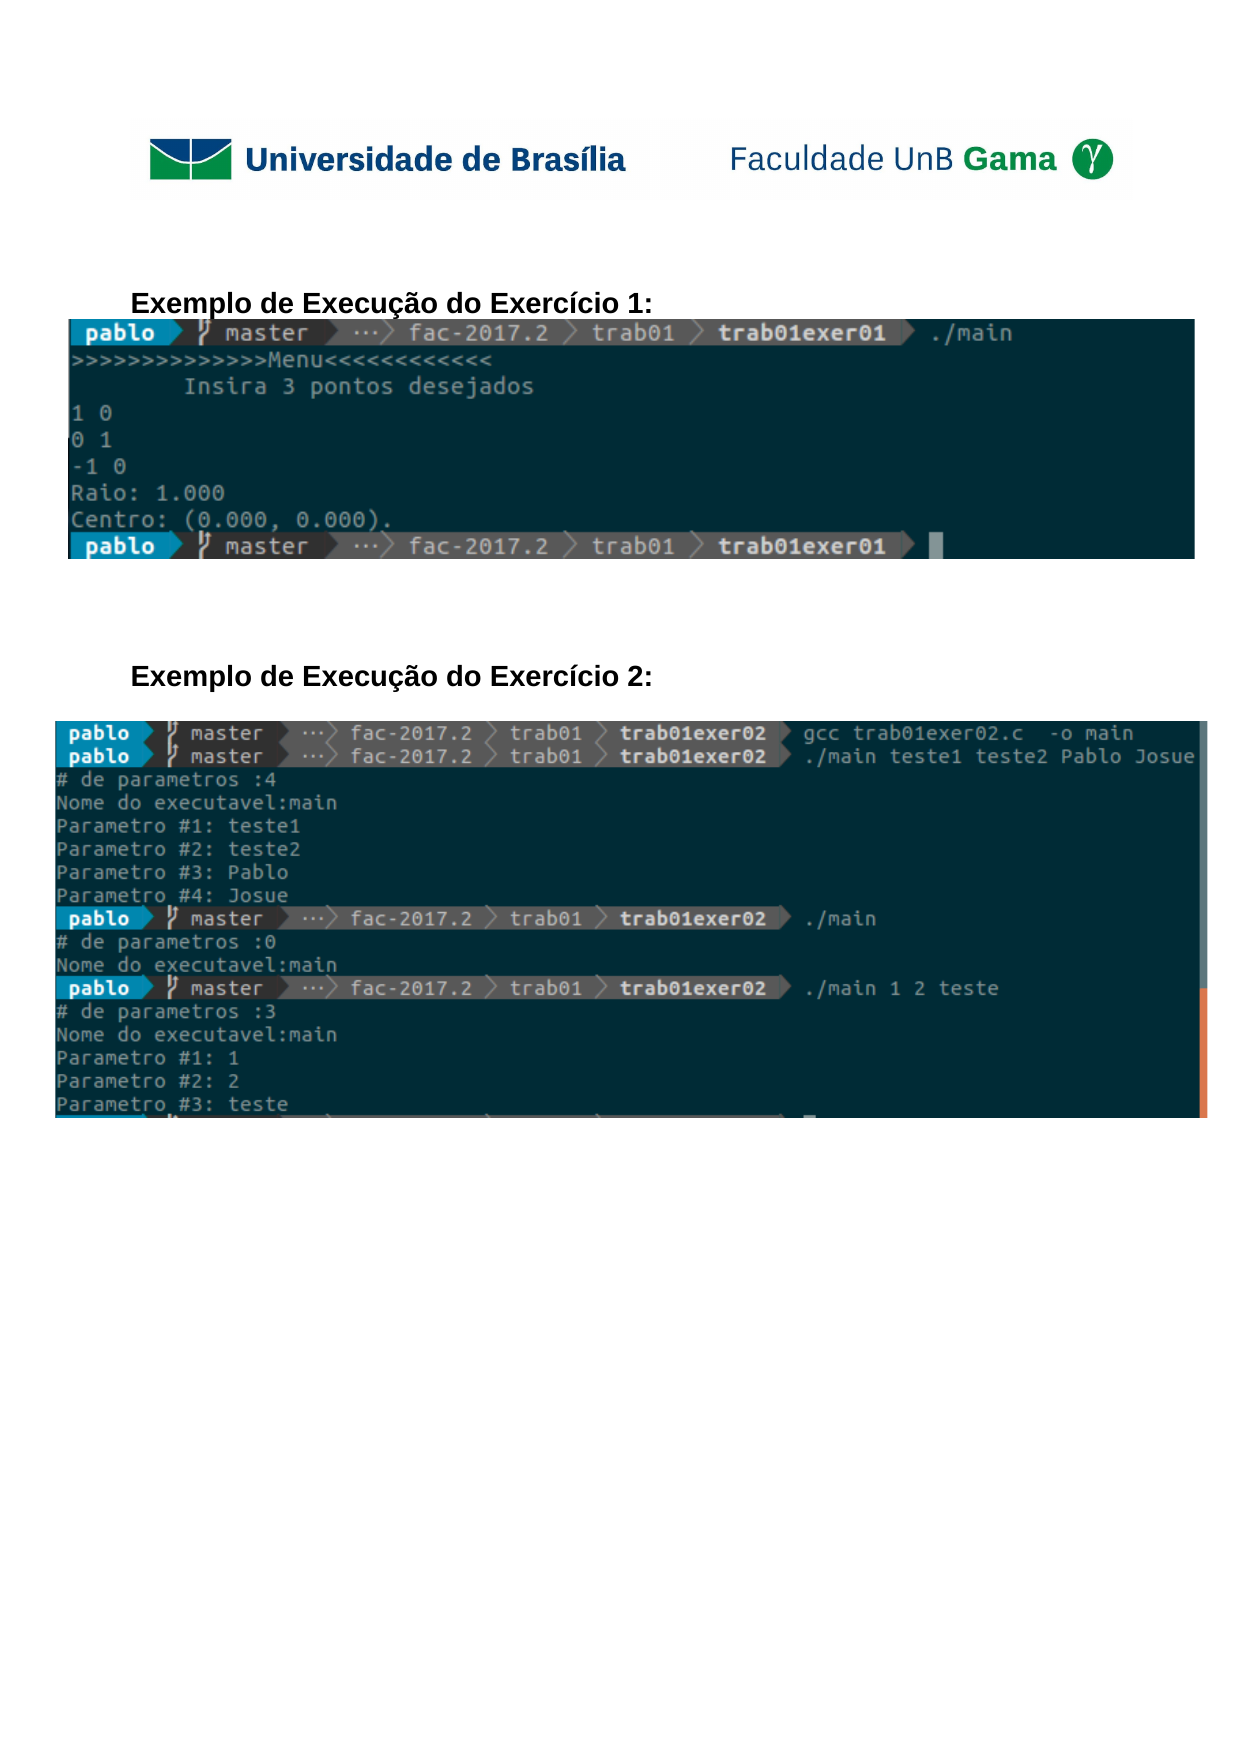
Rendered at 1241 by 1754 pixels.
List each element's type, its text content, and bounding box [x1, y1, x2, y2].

picture [58, 843, 67, 855]
picture [106, 845, 128, 856]
picture [94, 869, 103, 879]
picture [155, 1077, 166, 1087]
picture [101, 328, 111, 340]
picture [241, 1100, 251, 1111]
picture [230, 961, 238, 971]
picture [132, 938, 140, 948]
picture [119, 776, 129, 790]
picture [180, 866, 190, 879]
picture [206, 776, 214, 786]
picture [290, 961, 312, 971]
picture [312, 382, 337, 398]
picture [131, 799, 141, 809]
picture [155, 1031, 165, 1041]
picture [94, 1077, 103, 1087]
picture [83, 845, 91, 855]
picture [101, 515, 111, 527]
picture [142, 328, 155, 340]
picture [829, 753, 851, 763]
picture [241, 822, 251, 832]
picture [58, 1051, 67, 1064]
picture [102, 432, 111, 447]
picture [144, 869, 152, 879]
picture [855, 726, 863, 740]
picture [107, 749, 116, 763]
picture [144, 721, 791, 767]
picture [58, 1098, 67, 1111]
picture [817, 729, 826, 740]
picture [131, 961, 141, 971]
picture [82, 985, 91, 995]
picture [230, 1097, 238, 1111]
picture [879, 729, 888, 740]
picture [805, 729, 814, 744]
picture [106, 1077, 128, 1087]
picture [1014, 749, 1022, 763]
picture [298, 355, 308, 367]
picture [73, 355, 84, 365]
picture [230, 1008, 238, 1018]
picture [467, 377, 475, 398]
picture [159, 485, 167, 500]
picture [439, 355, 449, 365]
picture [144, 938, 152, 948]
picture [55, 796, 103, 809]
picture [144, 822, 152, 832]
picture [241, 845, 251, 856]
picture [193, 866, 201, 879]
picture [1038, 750, 1047, 763]
picture [155, 845, 166, 856]
picture [214, 382, 224, 394]
picture [171, 319, 915, 346]
picture [927, 729, 937, 740]
picture [340, 355, 350, 365]
picture [70, 869, 79, 879]
picture [230, 799, 238, 809]
picture [382, 356, 393, 365]
picture [988, 753, 998, 763]
picture [168, 799, 177, 809]
picture [241, 869, 250, 879]
picture [1087, 747, 1097, 763]
picture [466, 355, 477, 365]
picture [129, 537, 140, 554]
picture [94, 938, 104, 948]
picture [230, 842, 238, 856]
picture [106, 1054, 128, 1064]
picture [144, 776, 152, 786]
picture [958, 328, 983, 340]
picture [254, 1100, 263, 1111]
picture [170, 509, 915, 559]
picture [144, 1008, 152, 1018]
picture [74, 405, 83, 420]
picture [70, 845, 79, 856]
picture [95, 892, 103, 902]
picture [118, 956, 128, 971]
picture [214, 355, 224, 365]
picture [231, 1051, 238, 1064]
picture [82, 753, 91, 763]
picture [180, 961, 201, 971]
picture [106, 869, 128, 879]
picture [199, 355, 210, 365]
picture [119, 1008, 129, 1022]
picture [95, 1054, 103, 1064]
picture [114, 488, 126, 500]
picture [976, 727, 986, 740]
picture [266, 957, 275, 971]
picture [278, 845, 287, 856]
picture [115, 536, 126, 554]
picture [481, 355, 491, 365]
picture [193, 1004, 201, 1018]
picture [115, 355, 126, 365]
picture [155, 961, 165, 971]
picture [86, 515, 97, 527]
picture [83, 1077, 91, 1087]
picture [119, 753, 129, 763]
picture [119, 915, 129, 925]
picture [1075, 753, 1084, 763]
picture [106, 1100, 128, 1111]
picture [115, 322, 127, 340]
picture [192, 799, 201, 809]
picture [952, 729, 961, 740]
picture [155, 1100, 166, 1111]
picture [144, 975, 791, 999]
picture [83, 822, 91, 832]
picture [410, 376, 421, 394]
picture [132, 1074, 140, 1087]
picture [230, 1075, 238, 1087]
picture [829, 729, 838, 740]
picture [829, 984, 851, 995]
picture [95, 910, 104, 925]
picture [480, 382, 491, 394]
picture [101, 542, 111, 554]
picture [254, 892, 263, 902]
picture [142, 515, 154, 527]
picture [1001, 328, 1012, 340]
picture [328, 799, 336, 809]
picture [70, 1054, 79, 1064]
picture [954, 750, 961, 763]
picture [144, 1100, 152, 1111]
picture [119, 938, 129, 952]
picture [94, 1100, 103, 1111]
picture [928, 749, 936, 763]
picture [187, 379, 195, 394]
picture [142, 542, 155, 554]
picture [180, 843, 190, 855]
picture [989, 727, 998, 740]
picture [267, 1097, 275, 1111]
picture [72, 485, 83, 500]
picture [132, 1051, 140, 1064]
picture [205, 961, 214, 971]
picture [1200, 721, 1208, 1118]
picture [424, 382, 435, 394]
picture [230, 1031, 238, 1041]
picture [891, 724, 913, 740]
picture [952, 985, 961, 995]
picture [95, 747, 105, 763]
picture [312, 355, 322, 367]
picture [367, 382, 380, 394]
picture [410, 356, 421, 365]
picture [82, 933, 91, 948]
picture [129, 355, 140, 365]
picture [72, 512, 83, 527]
picture [267, 864, 275, 879]
picture [316, 1027, 324, 1041]
picture [867, 729, 875, 739]
picture [156, 776, 189, 786]
picture [156, 1008, 189, 1018]
picture [118, 794, 128, 809]
picture [508, 382, 520, 394]
picture [424, 356, 435, 365]
picture [977, 749, 985, 763]
picture [168, 961, 177, 971]
picture [254, 845, 263, 856]
picture [155, 822, 166, 832]
picture [228, 355, 238, 365]
picture [242, 799, 251, 809]
picture [58, 866, 67, 879]
picture [58, 889, 67, 902]
picture [241, 892, 251, 902]
picture [266, 935, 275, 948]
picture [216, 776, 227, 786]
picture [368, 355, 378, 365]
picture [132, 819, 140, 832]
picture [278, 869, 288, 879]
picture [1136, 750, 1145, 763]
picture [940, 729, 949, 739]
picture [855, 911, 863, 925]
picture [155, 1054, 166, 1064]
picture [988, 984, 998, 995]
picture [315, 795, 324, 809]
picture [58, 819, 67, 832]
picture [266, 773, 275, 786]
picture [205, 799, 214, 809]
picture [242, 1031, 251, 1041]
picture [193, 1098, 201, 1111]
picture [199, 382, 210, 394]
picture [867, 753, 875, 763]
picture [523, 382, 533, 394]
picture [453, 355, 463, 365]
picture [855, 980, 863, 995]
picture [977, 981, 985, 995]
picture [87, 328, 98, 345]
text Exemplo de Execução do Exercício 1: [55, 286, 1207, 320]
picture [230, 889, 238, 902]
picture [72, 432, 84, 447]
picture [193, 1075, 201, 1087]
picture [965, 729, 973, 739]
picture [230, 866, 239, 879]
picture [131, 1031, 141, 1041]
picture [1112, 725, 1120, 740]
picture [144, 892, 152, 902]
picture [129, 324, 140, 340]
picture [242, 382, 252, 394]
picture [230, 776, 238, 786]
picture [316, 957, 324, 971]
picture [267, 842, 275, 856]
picture [242, 355, 253, 365]
picture [193, 889, 202, 902]
picture [929, 532, 943, 559]
picture [70, 1077, 79, 1087]
picture [83, 892, 91, 902]
picture [144, 845, 152, 855]
picture [82, 729, 91, 740]
picture [230, 938, 238, 948]
picture [193, 843, 201, 856]
picture [916, 753, 924, 763]
picture [107, 911, 116, 925]
picture [83, 1054, 91, 1064]
picture [452, 382, 463, 394]
picture [185, 355, 196, 365]
picture [70, 915, 91, 929]
picture [256, 352, 294, 367]
picture [354, 355, 364, 365]
picture [58, 1075, 67, 1087]
picture [70, 729, 80, 744]
picture [114, 459, 126, 474]
picture [1124, 729, 1133, 740]
picture [818, 911, 826, 929]
picture [88, 459, 97, 474]
picture [255, 382, 266, 394]
picture [328, 1031, 336, 1041]
picture [100, 405, 112, 420]
picture [241, 961, 250, 971]
picture [144, 1077, 152, 1087]
picture [1062, 729, 1072, 740]
picture [83, 1100, 91, 1111]
picture [198, 512, 210, 527]
picture [218, 958, 226, 971]
picture [155, 869, 166, 879]
picture [1161, 753, 1169, 763]
picture [180, 1075, 190, 1087]
picture [297, 512, 309, 527]
picture [325, 512, 365, 527]
picture [180, 819, 190, 832]
picture [988, 324, 997, 340]
picture [1086, 729, 1108, 740]
picture [227, 512, 267, 527]
picture [1002, 753, 1010, 763]
picture [254, 863, 264, 879]
picture [439, 382, 449, 394]
picture [132, 1097, 140, 1111]
picture [180, 1098, 190, 1111]
picture [194, 819, 201, 832]
picture [206, 1008, 214, 1018]
picture [58, 935, 68, 948]
picture [382, 382, 392, 394]
picture [101, 484, 111, 500]
picture [253, 1031, 263, 1041]
picture [106, 822, 128, 832]
picture [58, 773, 68, 786]
picture [94, 1008, 104, 1018]
picture [396, 356, 407, 365]
picture [83, 869, 91, 879]
picture [1111, 753, 1121, 763]
picture [168, 1031, 177, 1041]
picture [1063, 750, 1072, 763]
picture [70, 1100, 79, 1111]
picture [180, 889, 190, 902]
picture [70, 985, 80, 999]
picture [254, 822, 263, 832]
picture [157, 355, 168, 365]
picture [106, 892, 128, 902]
picture [55, 1028, 104, 1041]
picture [95, 822, 103, 832]
picture [132, 865, 140, 879]
picture [206, 938, 214, 948]
picture [829, 915, 851, 925]
picture [218, 795, 226, 809]
picture [184, 485, 224, 500]
picture [87, 542, 98, 559]
picture [193, 772, 201, 786]
picture [132, 888, 140, 902]
picture [87, 355, 98, 365]
picture [253, 799, 263, 809]
picture [917, 727, 924, 740]
picture [892, 982, 899, 995]
picture [107, 980, 116, 995]
picture [1173, 753, 1194, 763]
picture [155, 892, 166, 902]
picture [965, 984, 973, 995]
picture [284, 379, 294, 394]
picture [70, 822, 79, 832]
picture [328, 961, 336, 971]
picture [94, 776, 104, 786]
picture [916, 982, 924, 995]
picture [171, 355, 182, 365]
picture [867, 984, 875, 995]
picture [82, 770, 91, 786]
picture [180, 1051, 190, 1064]
picture [132, 842, 140, 856]
picture [292, 819, 299, 832]
picture [70, 753, 80, 767]
picture [101, 355, 112, 365]
picture [95, 724, 105, 740]
picture [82, 1002, 91, 1018]
picture [1013, 729, 1022, 740]
picture [267, 795, 275, 809]
picture [939, 753, 949, 763]
picture [58, 1005, 68, 1018]
picture [107, 725, 116, 740]
picture [855, 749, 863, 763]
picture [94, 845, 103, 856]
picture [945, 324, 955, 345]
picture [867, 915, 875, 925]
picture [290, 1031, 312, 1041]
picture [1148, 753, 1158, 763]
picture [193, 934, 201, 948]
picture [216, 938, 227, 948]
picture [818, 749, 826, 767]
picture [132, 776, 140, 786]
picture [326, 355, 336, 365]
picture [144, 905, 791, 929]
picture [941, 981, 949, 995]
picture [266, 892, 275, 902]
picture [1025, 753, 1035, 763]
picture [156, 938, 189, 948]
picture [192, 1031, 201, 1041]
picture [218, 1027, 226, 1041]
picture [278, 892, 287, 902]
picture [132, 1008, 140, 1018]
picture [95, 979, 105, 995]
picture [903, 753, 912, 763]
picture [290, 799, 312, 809]
picture [119, 985, 129, 995]
picture [130, 515, 139, 527]
picture [129, 118, 1134, 200]
picture [55, 959, 104, 971]
picture [70, 892, 79, 902]
picture [291, 843, 299, 856]
picture [194, 1051, 201, 1064]
picture [494, 376, 505, 394]
picture [892, 749, 900, 763]
picture [253, 961, 263, 971]
picture [216, 1008, 227, 1018]
picture [278, 822, 287, 832]
picture [278, 1100, 288, 1111]
picture [147, 1114, 784, 1118]
picture [144, 1054, 152, 1064]
picture [143, 355, 154, 365]
picture [340, 382, 350, 394]
picture [180, 1031, 189, 1041]
picture [205, 1031, 214, 1041]
picture [230, 819, 238, 832]
picture [118, 1026, 128, 1041]
picture [354, 377, 364, 394]
picture [1100, 748, 1108, 763]
picture [86, 488, 97, 500]
picture [267, 1005, 275, 1018]
picture [267, 1027, 275, 1041]
picture [118, 729, 129, 740]
picture [115, 511, 125, 527]
picture [266, 818, 275, 832]
picture [228, 377, 238, 394]
picture [818, 981, 826, 999]
picture [180, 799, 189, 809]
picture [155, 799, 165, 809]
text Exemplo de Execução do Exercício 2: [55, 659, 1207, 693]
